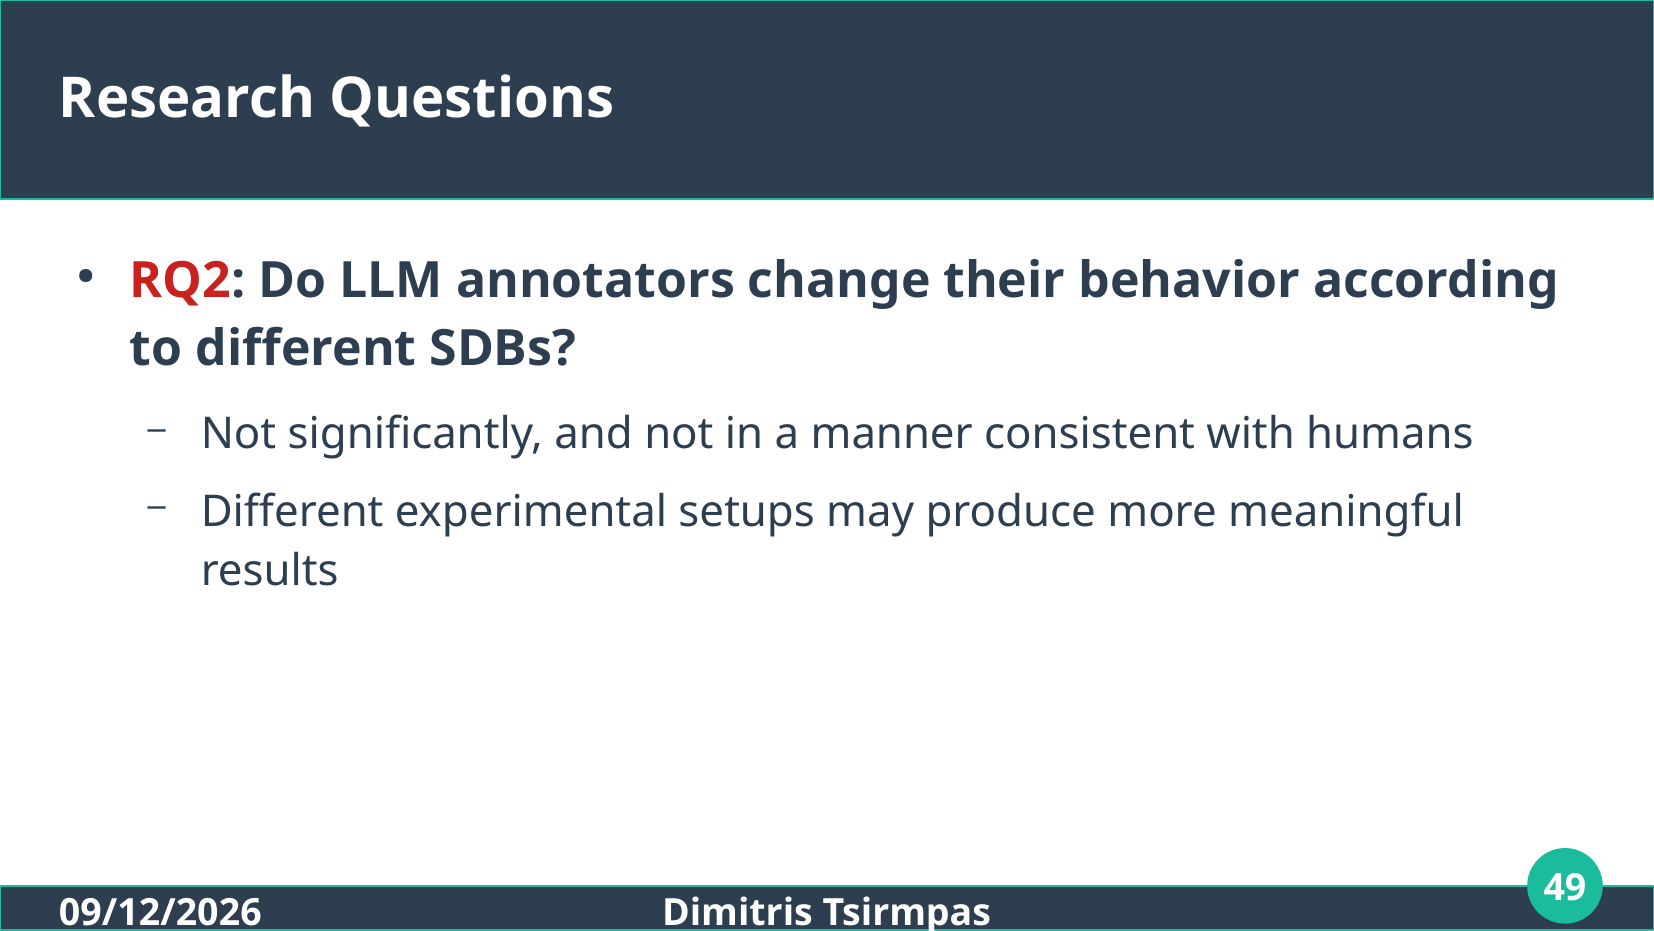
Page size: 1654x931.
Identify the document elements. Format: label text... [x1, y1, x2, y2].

title Research Questions [59, 37, 1595, 155]
list RQ2: Do LLM annotators change their behavior according to different SDBs? Not significantly, and not in a manner consistent with humans Different experimental setups may produce more meaningful results [59, 243, 1595, 864]
